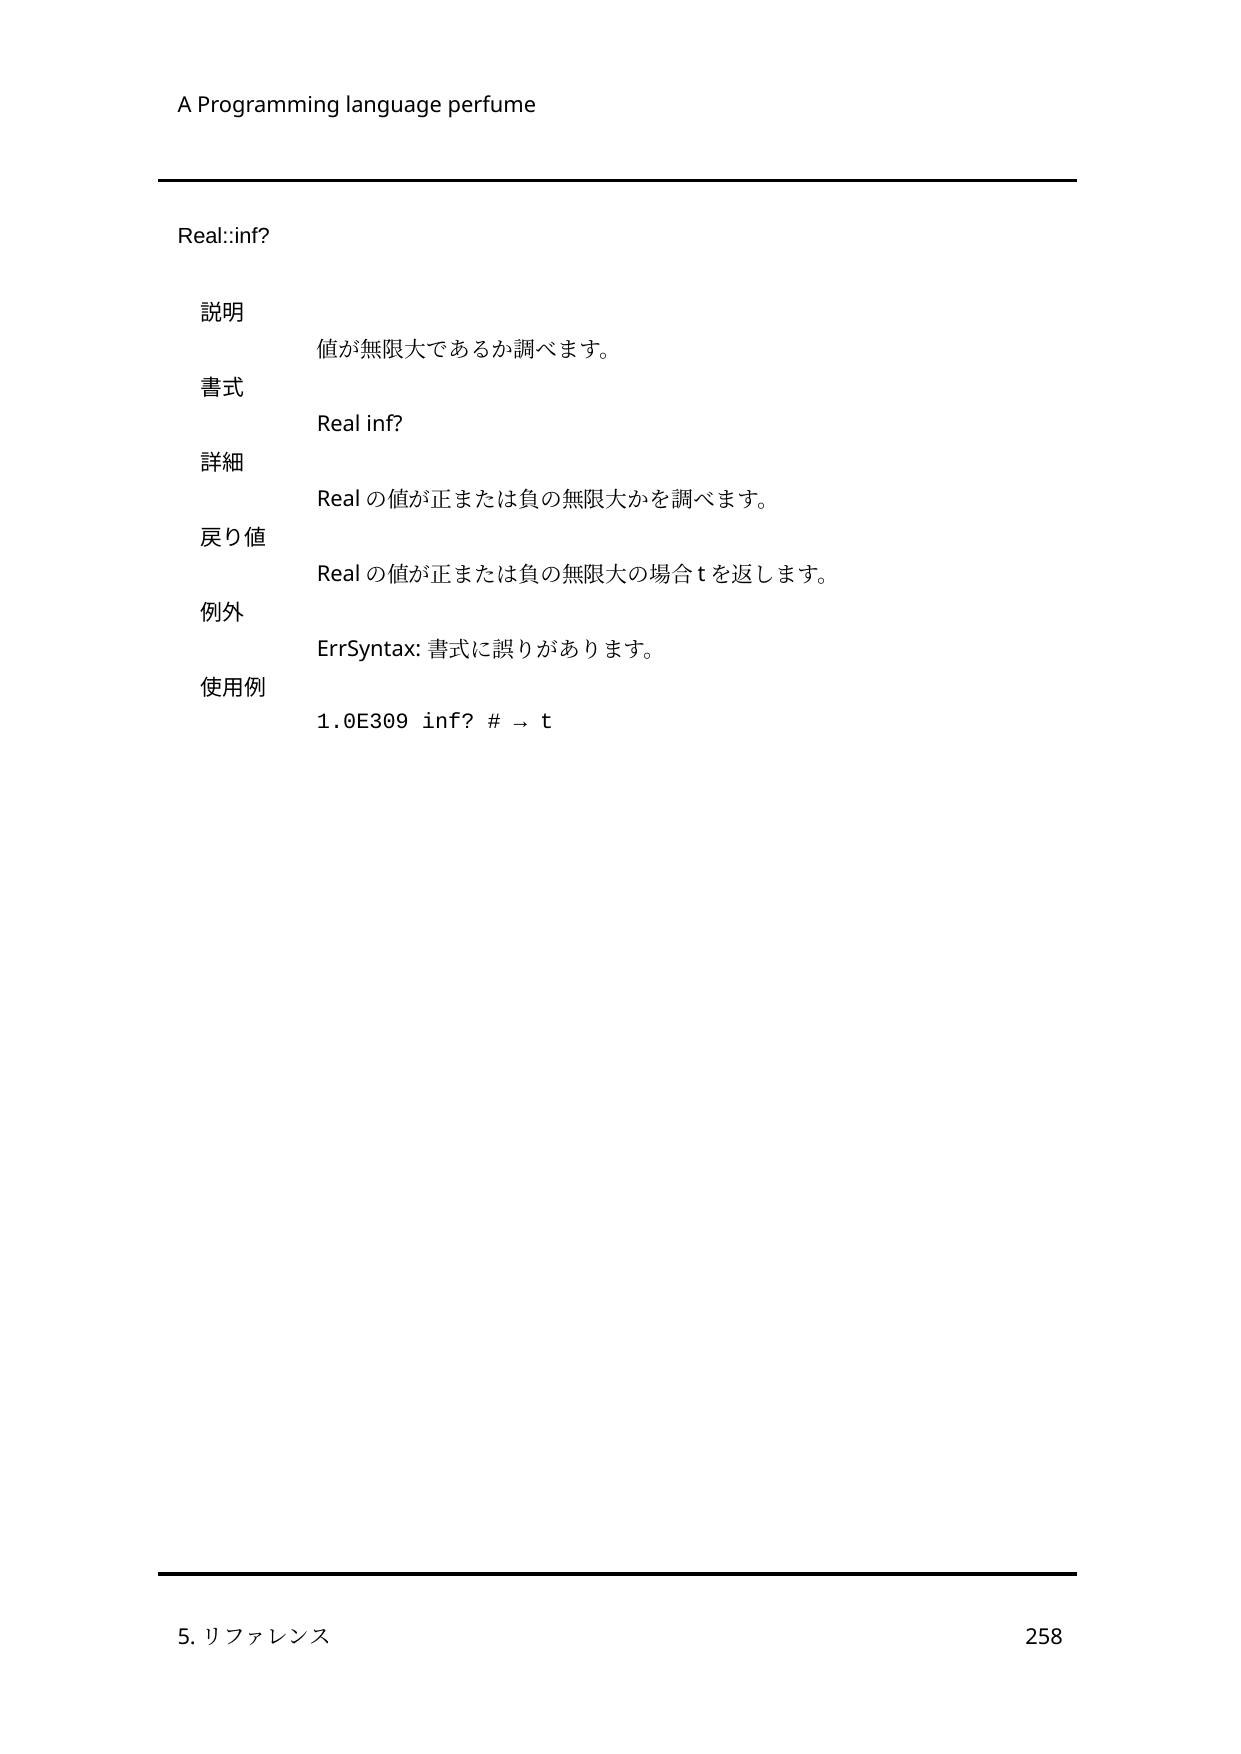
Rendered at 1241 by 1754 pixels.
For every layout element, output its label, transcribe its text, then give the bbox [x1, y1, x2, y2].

table_cell 1.0E309 inf? # → t [317, 667, 1063, 792]
table_cell Realの値が正または負の無限大かを調べます。 [317, 442, 1063, 517]
table_cell 戻り値 [200, 517, 317, 592]
table_cell 例外 [200, 592, 317, 667]
table_cell 書式 [200, 367, 317, 442]
table_header 値が無限大であるか調べます。 [317, 292, 1063, 367]
table_cell 使用例 [200, 667, 317, 792]
table_cell 詳細 [200, 442, 317, 517]
subtitle Real::inf? [177, 217, 1063, 254]
table_cell Realの値が正または負の無限大の場合tを返します。 [317, 517, 1063, 592]
table_cell ErrSyntax: 書式に誤りがあります。 [317, 592, 1063, 667]
table_cell Real inf? [317, 367, 1063, 442]
table_header 説明 [200, 292, 317, 367]
